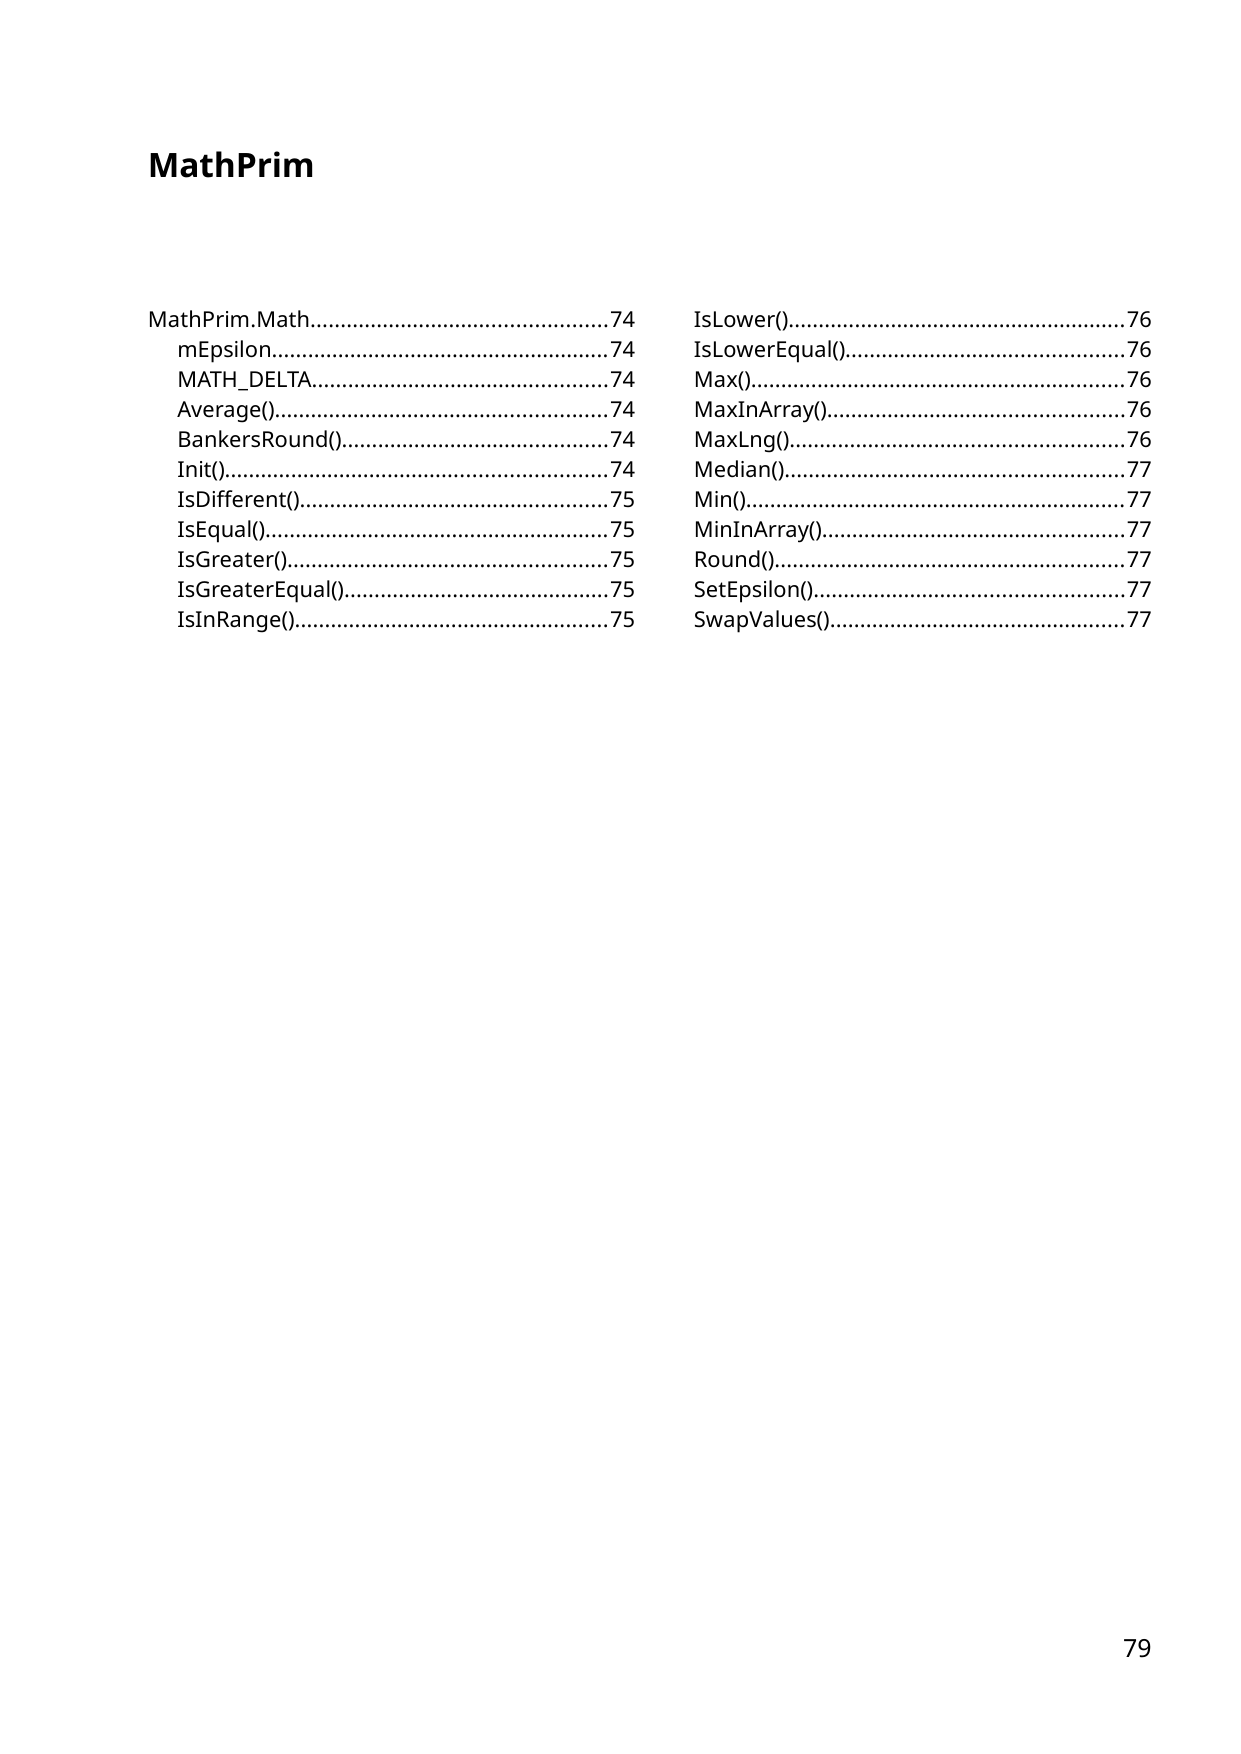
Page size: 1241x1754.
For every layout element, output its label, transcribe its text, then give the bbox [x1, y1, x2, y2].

text IsGreater() 75 [177, 544, 635, 574]
subtitle MathPrim [148, 142, 1152, 188]
text MaxInArray() 76 [694, 394, 1152, 424]
text IsDifferent() 75 [177, 484, 635, 514]
text Init() 74 [177, 454, 635, 484]
text MathPrim.Math 74 [148, 304, 635, 334]
text IsEqual() 75 [177, 514, 635, 544]
text IsInRange() 75 [177, 604, 635, 634]
text BankersRound() 74 [177, 424, 635, 454]
text IsLower() 76 [694, 304, 1152, 334]
text SwapValues() 77 [694, 604, 1152, 634]
text IsLowerEqual() 76 [694, 334, 1152, 364]
text MATH_DELTA 74 [177, 364, 635, 394]
text Max() 76 [694, 364, 1152, 394]
text Average() 74 [177, 394, 635, 424]
text IsGreaterEqual() 75 [177, 574, 635, 604]
text MinInArray() 77 [694, 514, 1152, 544]
text mEpsilon 74 [177, 334, 635, 364]
text Median() 77 [694, 454, 1152, 484]
text Round() 77 [694, 544, 1152, 574]
text MaxLng() 76 [694, 424, 1152, 454]
text SetEpsilon() 77 [694, 574, 1152, 604]
text Min() 77 [694, 484, 1152, 514]
